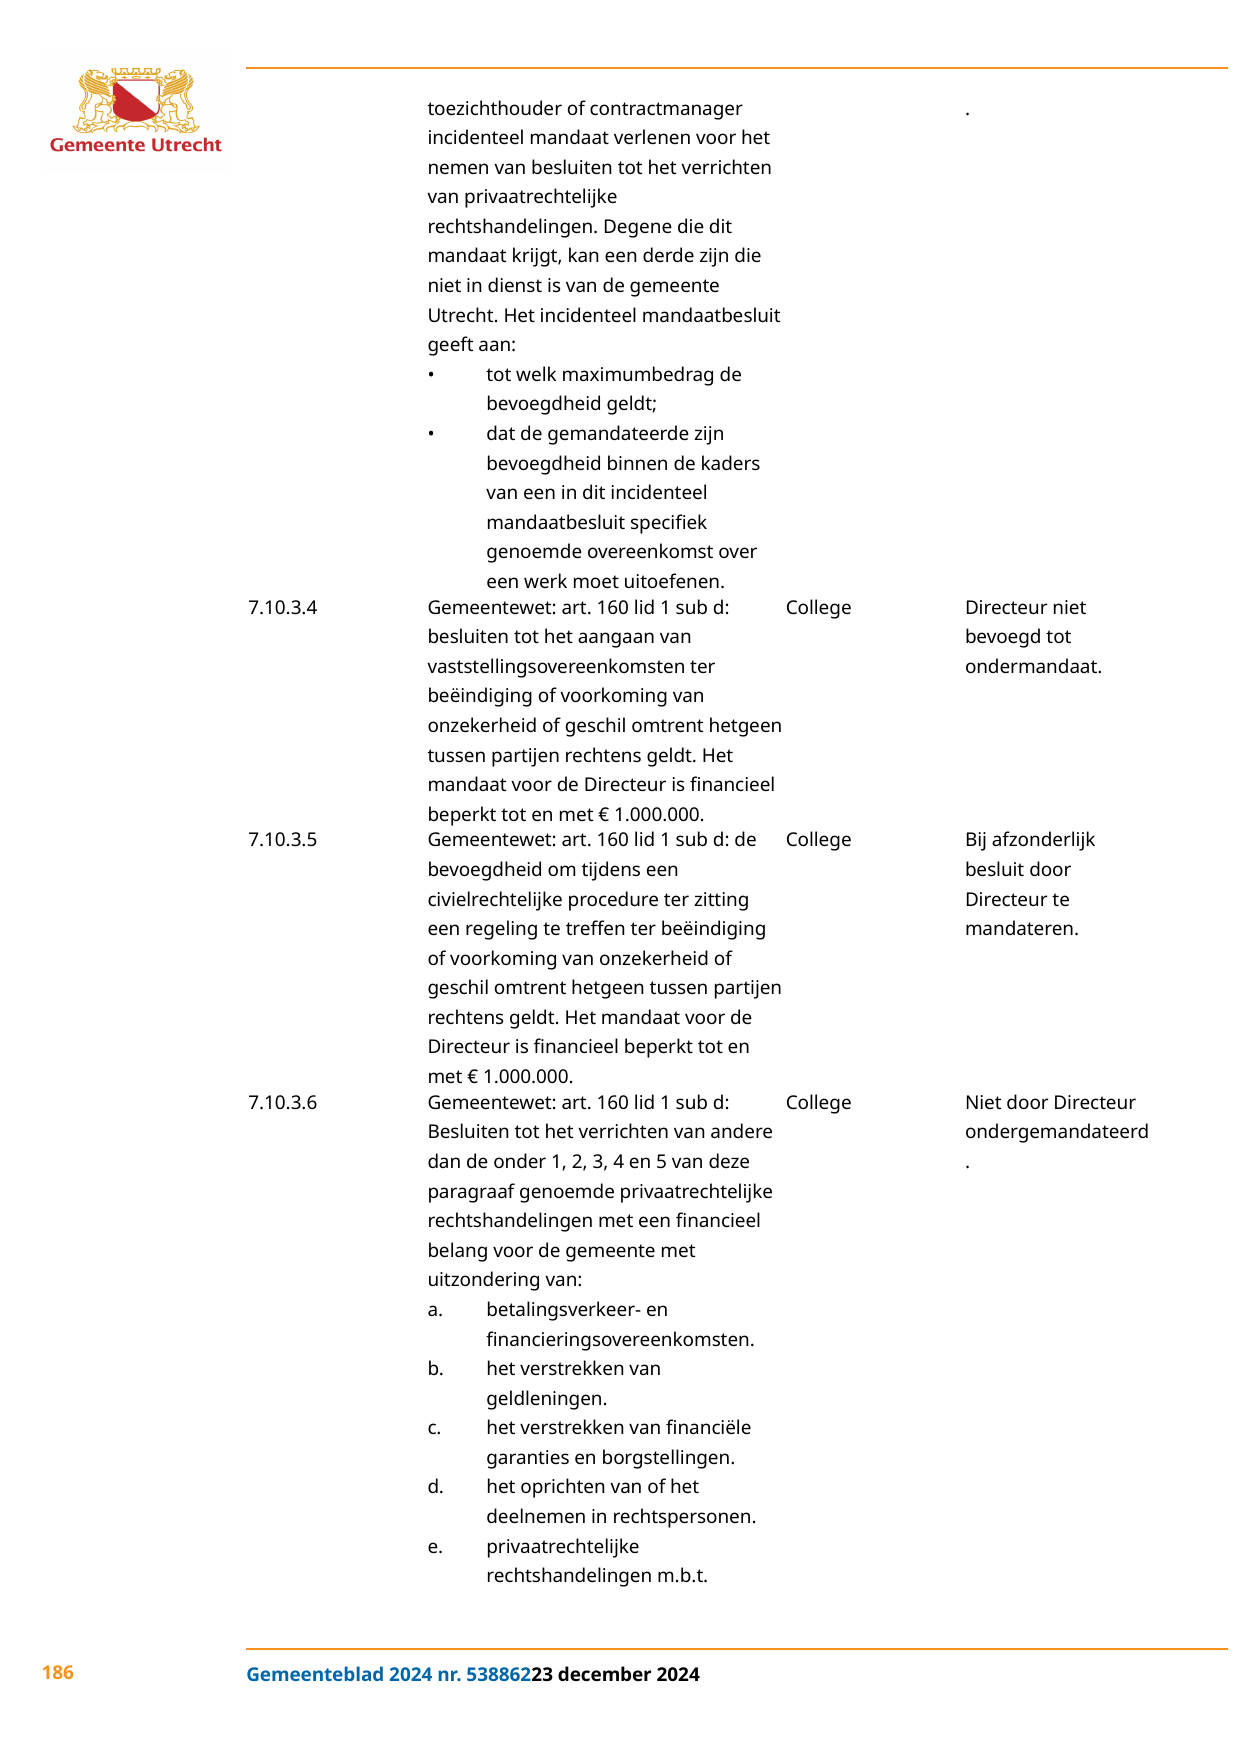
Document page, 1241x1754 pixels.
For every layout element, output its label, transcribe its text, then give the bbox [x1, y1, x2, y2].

table_cell 7.10.3.6 [248, 1089, 427, 1588]
table_cell [786, 95, 965, 594]
table_cell Directeur niet bevoegd tot ondermandaat. [965, 594, 1152, 827]
table_cell Niet door Directeur ondergemandateerd. [965, 1089, 1152, 1588]
table_cell toezichthouder of contractmanager incidenteel mandaat verlenen voor het nemen van besluiten tot het verrichten van privaatrechtelijke rechtshandelingen. Degene die dit mandaat krijgt, kan een derde zijn die niet in dienst is van de gemeente Utrecht. Het incidenteel mandaatbesluit geeft aan: tot welk maximumbedrag de bevoegdheid geldt; dat de gemandateerde zijn bevoegdheid binnen de kaders van een in dit incidenteel mandaatbesluit specifiek genoemde overeenkomst over een werk moet uitoefenen. [427, 95, 786, 594]
table_cell College [786, 594, 965, 827]
table_cell 7.10.3.4 [248, 594, 427, 827]
table_cell Gemeentewet: art. 160 lid 1 sub d: besluiten tot het aangaan van vaststellingsovereenkomsten ter beëindiging of voorkoming van onzekerheid of geschil omtrent hetgeen tussen partijen rechtens geldt. Het mandaat voor de Directeur is financieel beperkt tot en met € 1.000.000. [427, 594, 786, 827]
picture [41, 47, 231, 172]
table_cell 7.10.3.5 [248, 827, 427, 1089]
table_cell College [786, 1089, 965, 1588]
table_cell . [965, 95, 1152, 594]
table_cell College [786, 827, 965, 1089]
table_cell Gemeentewet: art. 160 lid 1 sub d: Besluiten tot het verrichten van andere dan de onder 1, 2, 3, 4 en 5 van deze paragraaf genoemde privaatrechtelijke rechtshandelingen met een financieel belang voor de gemeente met uitzondering van: betalingsverkeer- en financieringsovereenkomsten. het verstrekken van geldleningen. het verstrekken van financiële garanties en borgstellingen. het oprichten van of het deelnemen in rechtspersonen. privaatrechtelijke rechtshandelingen m.b.t. [427, 1089, 786, 1588]
table_cell [248, 95, 427, 594]
table_cell Bij afzonderlijk besluit door Directeur te mandateren. [965, 827, 1152, 1089]
table_cell Gemeentewet: art. 160 lid 1 sub d: de bevoegdheid om tijdens een civielrechtelijke procedure ter zitting een regeling te treffen ter beëindiging of voorkoming van onzekerheid of geschil omtrent hetgeen tussen partijen rechtens geldt. Het mandaat voor de Directeur is financieel beperkt tot en met € 1.000.000. [427, 827, 786, 1089]
